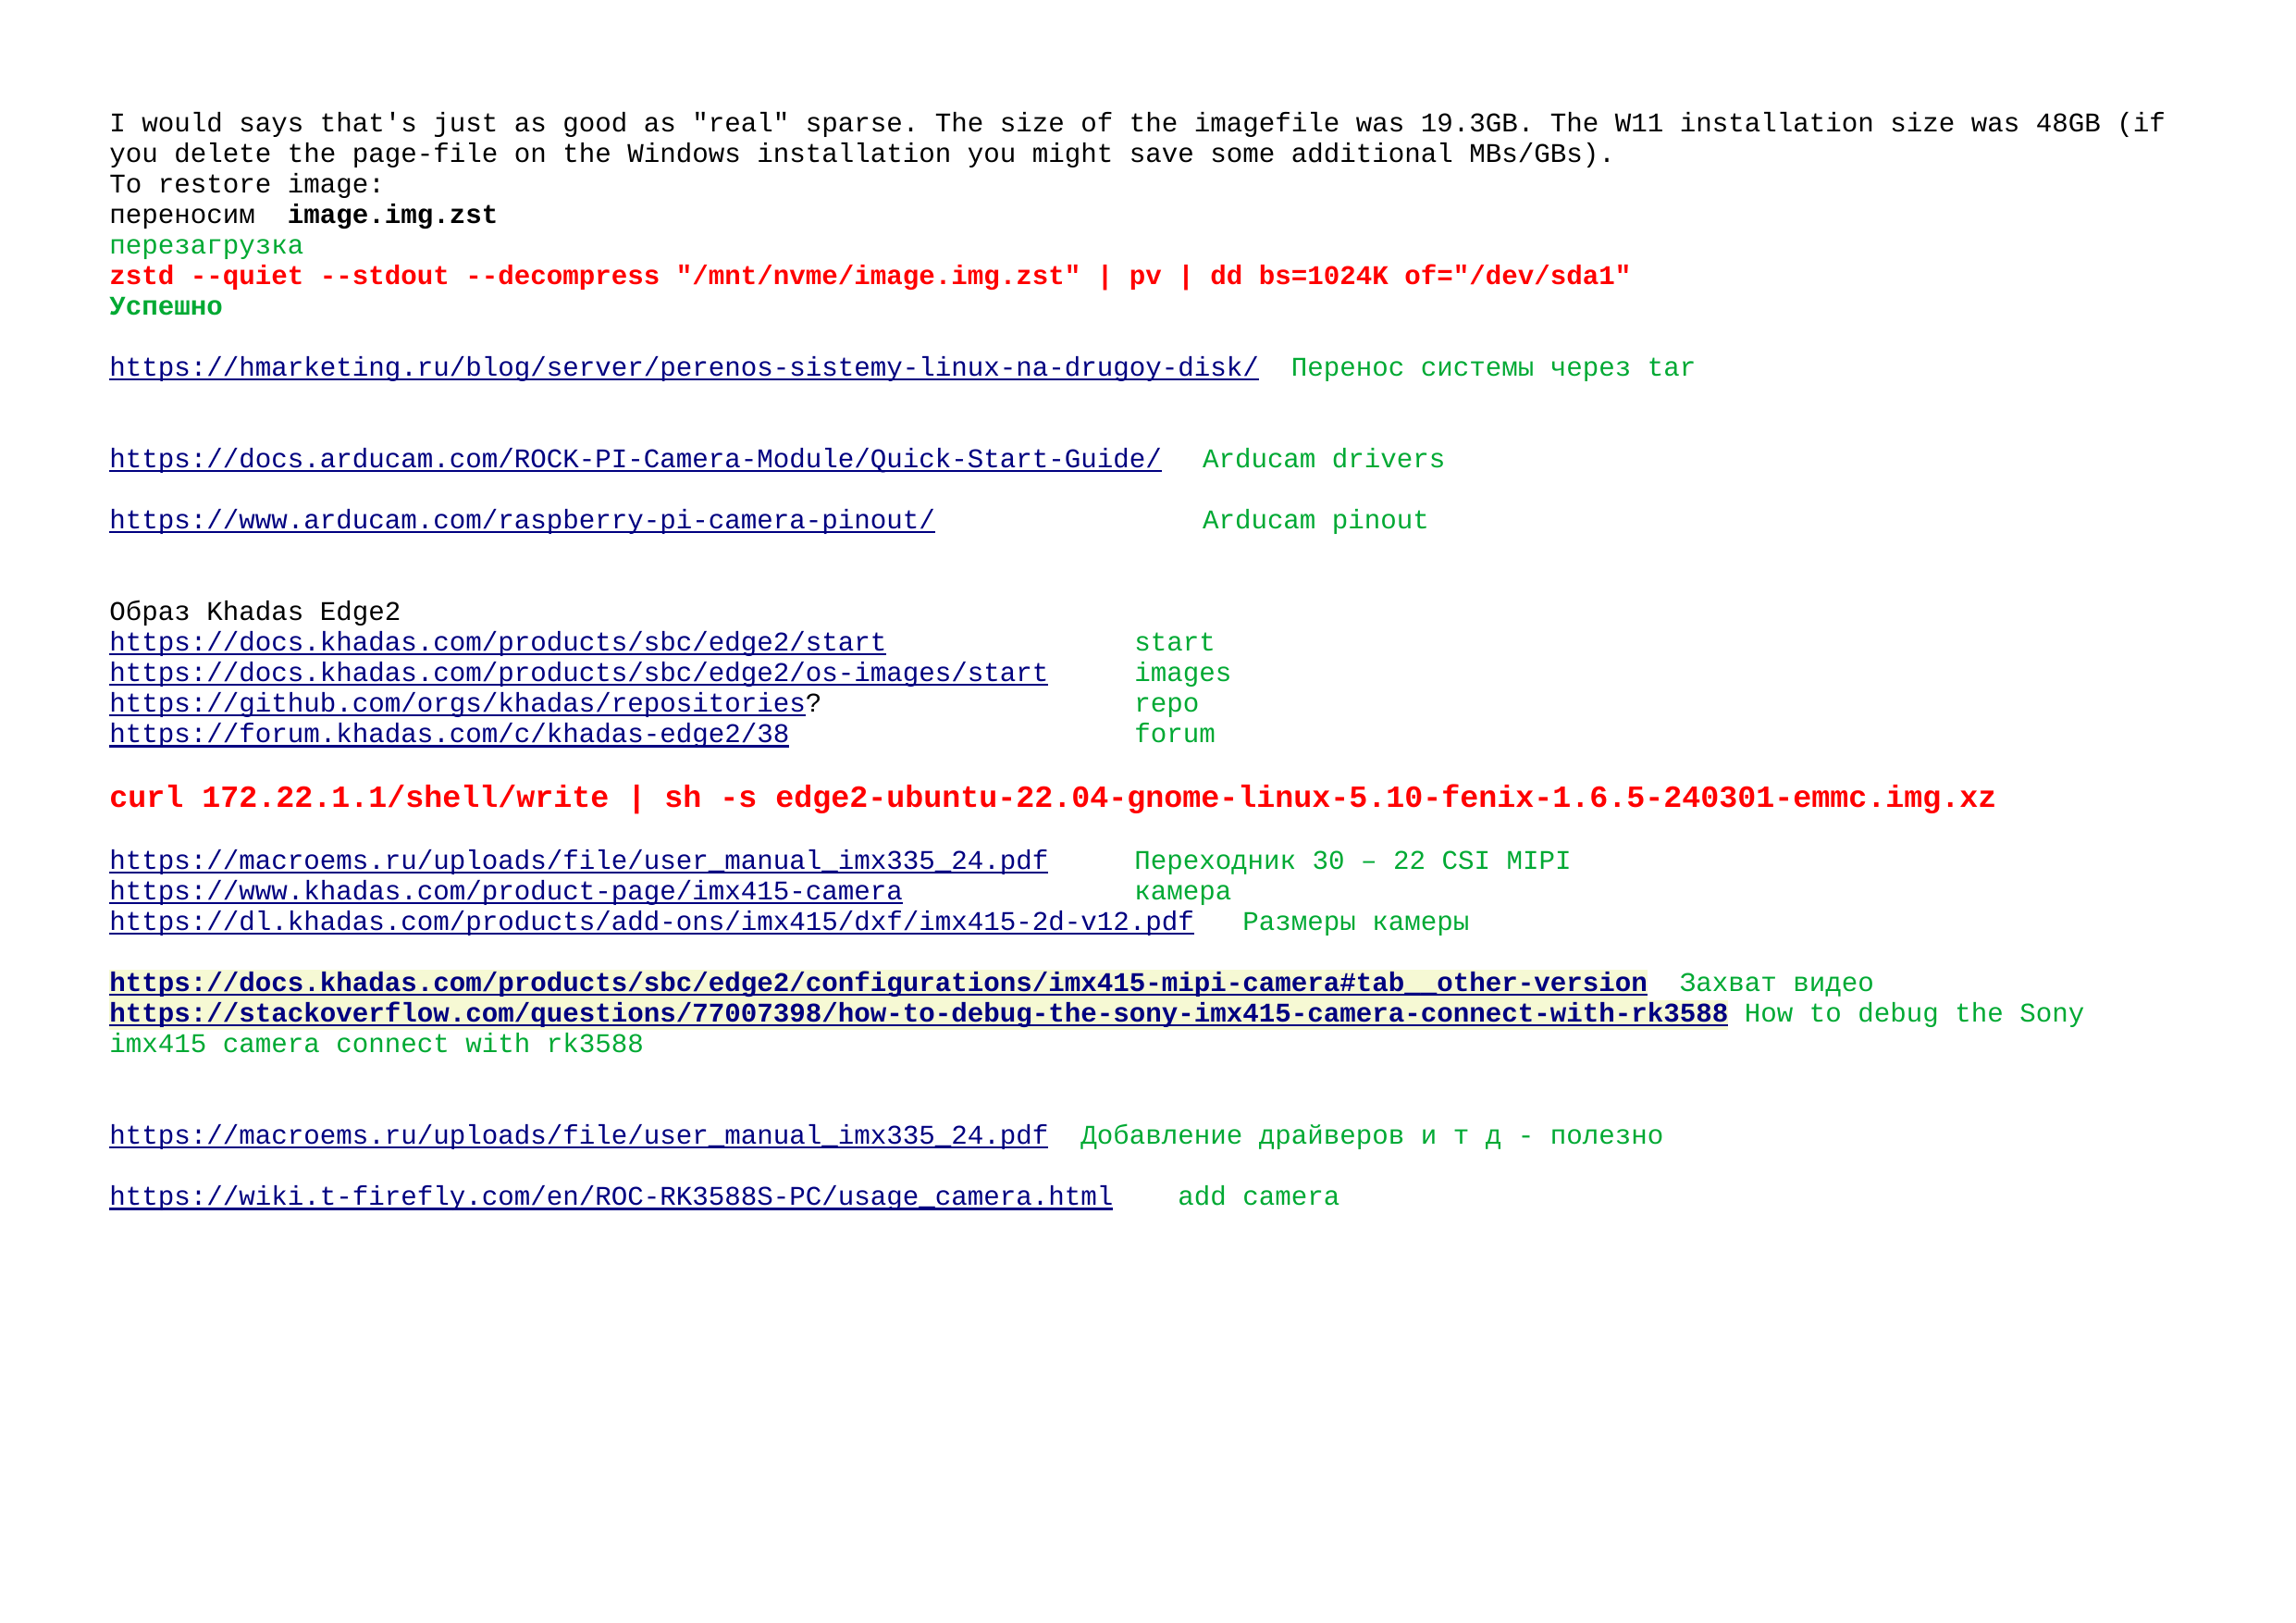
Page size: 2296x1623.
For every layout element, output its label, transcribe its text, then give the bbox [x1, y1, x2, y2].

text Образ Khadas Edge2 [109, 598, 2186, 628]
text Успешно [109, 292, 2186, 323]
text I would says that's just as good as "real" sparse. The size of the imagefile was 19.3GB. The W11 installation size was 48GB (if you delete the page-file on the Windows installation you might save some additional MBs/GBs). [109, 109, 2186, 170]
text https://macroems.ru/uploads/file/user_manual_imx335_24.pdf Переходник 30 – 22 CSI MIPI [109, 847, 2186, 877]
text https://www.khadas.com/product-page/imx415-camera камера [109, 877, 2186, 908]
text https://stackoverflow.com/questions/77007398/how-to-debug-the-sony-imx415-camera-connect-with-rk3588 How to debug the Sony imx415 camera connect with rk3588 [109, 1000, 2186, 1061]
text https://github.com/orgs/khadas/repositories? repo [109, 690, 2186, 720]
text curl 172.22.1.1/shell/write | sh -s edge2-ubuntu-22.04-gnome-linux-5.10-fenix-1.6.5-240301-emmc.img.xz [109, 781, 2186, 816]
text перезагрузка [109, 231, 2186, 262]
text https://forum.khadas.com/c/khadas-edge2/38 forum [109, 720, 2186, 751]
text https://docs.khadas.com/products/sbc/edge2/start start [109, 628, 2186, 659]
text https://macroems.ru/uploads/file/user_manual_imx335_24.pdf Добавление драйверов и т д - полезно [109, 1122, 2186, 1153]
text переносим image.img.zst [109, 201, 2186, 231]
text https://www.arducam.com/raspberry-pi-camera-pinout/ Arducam pinout [109, 506, 2186, 537]
text zstd --quiet --stdout --decompress "/mnt/nvme/image.img.zst" | pv | dd bs=1024K of="/dev/sda1" [109, 262, 2186, 292]
text https://dl.khadas.com/products/add-ons/imx415/dxf/imx415-2d-v12.pdf Размеры камеры [109, 908, 2186, 938]
text To restore image: [109, 170, 2186, 201]
text https://docs.khadas.com/products/sbc/edge2/configurations/imx415-mipi-camera#tab__other-version Захват видео [109, 969, 2186, 1000]
text https://hmarketing.ru/blog/server/perenos-sistemy-linux-na-drugoy-disk/ Перенос системы через tar [109, 353, 2186, 384]
text https://wiki.t-firefly.com/en/ROC-RK3588S-PC/usage_camera.html add camera [109, 1183, 2186, 1214]
text https://docs.khadas.com/products/sbc/edge2/os-images/start images [109, 659, 2186, 690]
text https://docs.arducam.com/ROCK-PI-Camera-Module/Quick-Start-Guide/ Arducam drivers [109, 445, 2186, 476]
